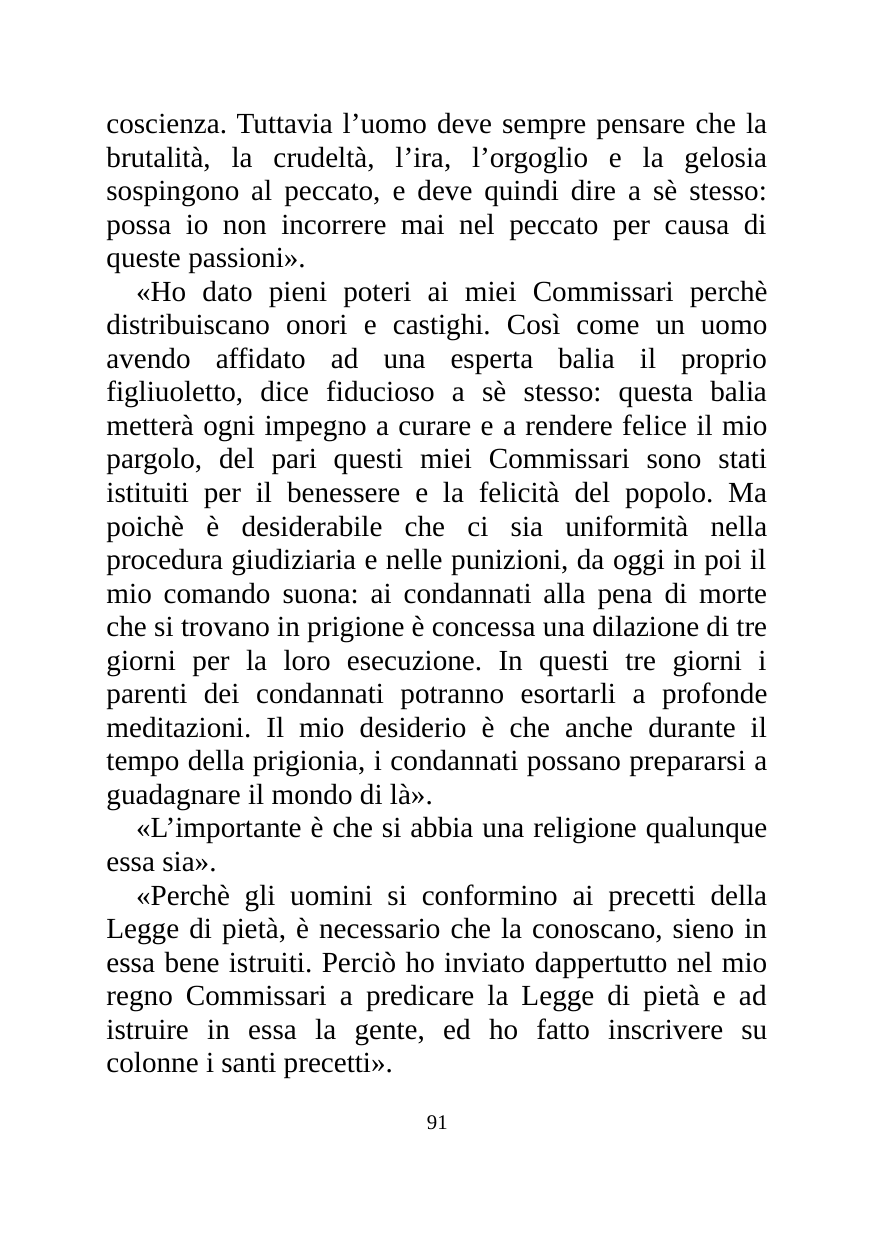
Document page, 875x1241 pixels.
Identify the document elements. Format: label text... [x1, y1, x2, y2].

text «Perchè gli uomini si conformino ai precetti della Legge di pietà, è necessario che la conoscano, sieno in essa bene istruiti. Perciò ho inviato dappertutto nel mio regno Commissari a predicare la Legge di pietà e ad istruire in essa la gente, ed ho fatto inscrivere su colonne i santi precetti». [106, 878, 768, 1079]
text coscienza. Tuttavia l’uomo deve sempre pensare che la brutalità, la crudeltà, l’ira, l’orgoglio e la gelosia sospingono al peccato, e deve quindi dire a sè stesso: possa io non incorrere mai nel peccato per causa di queste passioni». [106, 106, 768, 274]
text «L’importante è che si abbia una religione qualunque essa sia». [106, 811, 768, 878]
text «Ho dato pieni poteri ai miei Commissari perchè distribuiscano onori e castighi. Così come un uomo avendo affidato ad una esperta balia il proprio figliuoletto, dice fiducioso a sè stesso: questa balia metterà ogni impegno a curare e a rendere felice il mio pargolo, del pari questi miei Commissari sono stati istituiti per il benessere e la felicità del popolo. Ma poichè è desiderabile che ci sia uniformità nella procedura giudiziaria e nelle punizioni, da oggi in poi il mio comando suona: ai condannati alla pena di morte che si trovano in prigione è concessa una dilazione di tre giorni per la loro esecuzione. In questi tre giorni i parenti dei condannati potranno esortarli a profonde meditazioni. Il mio desiderio è che anche durante il tempo della prigionia, i condannati possano prepararsi a guadagnare il mondo di là». [106, 274, 768, 811]
